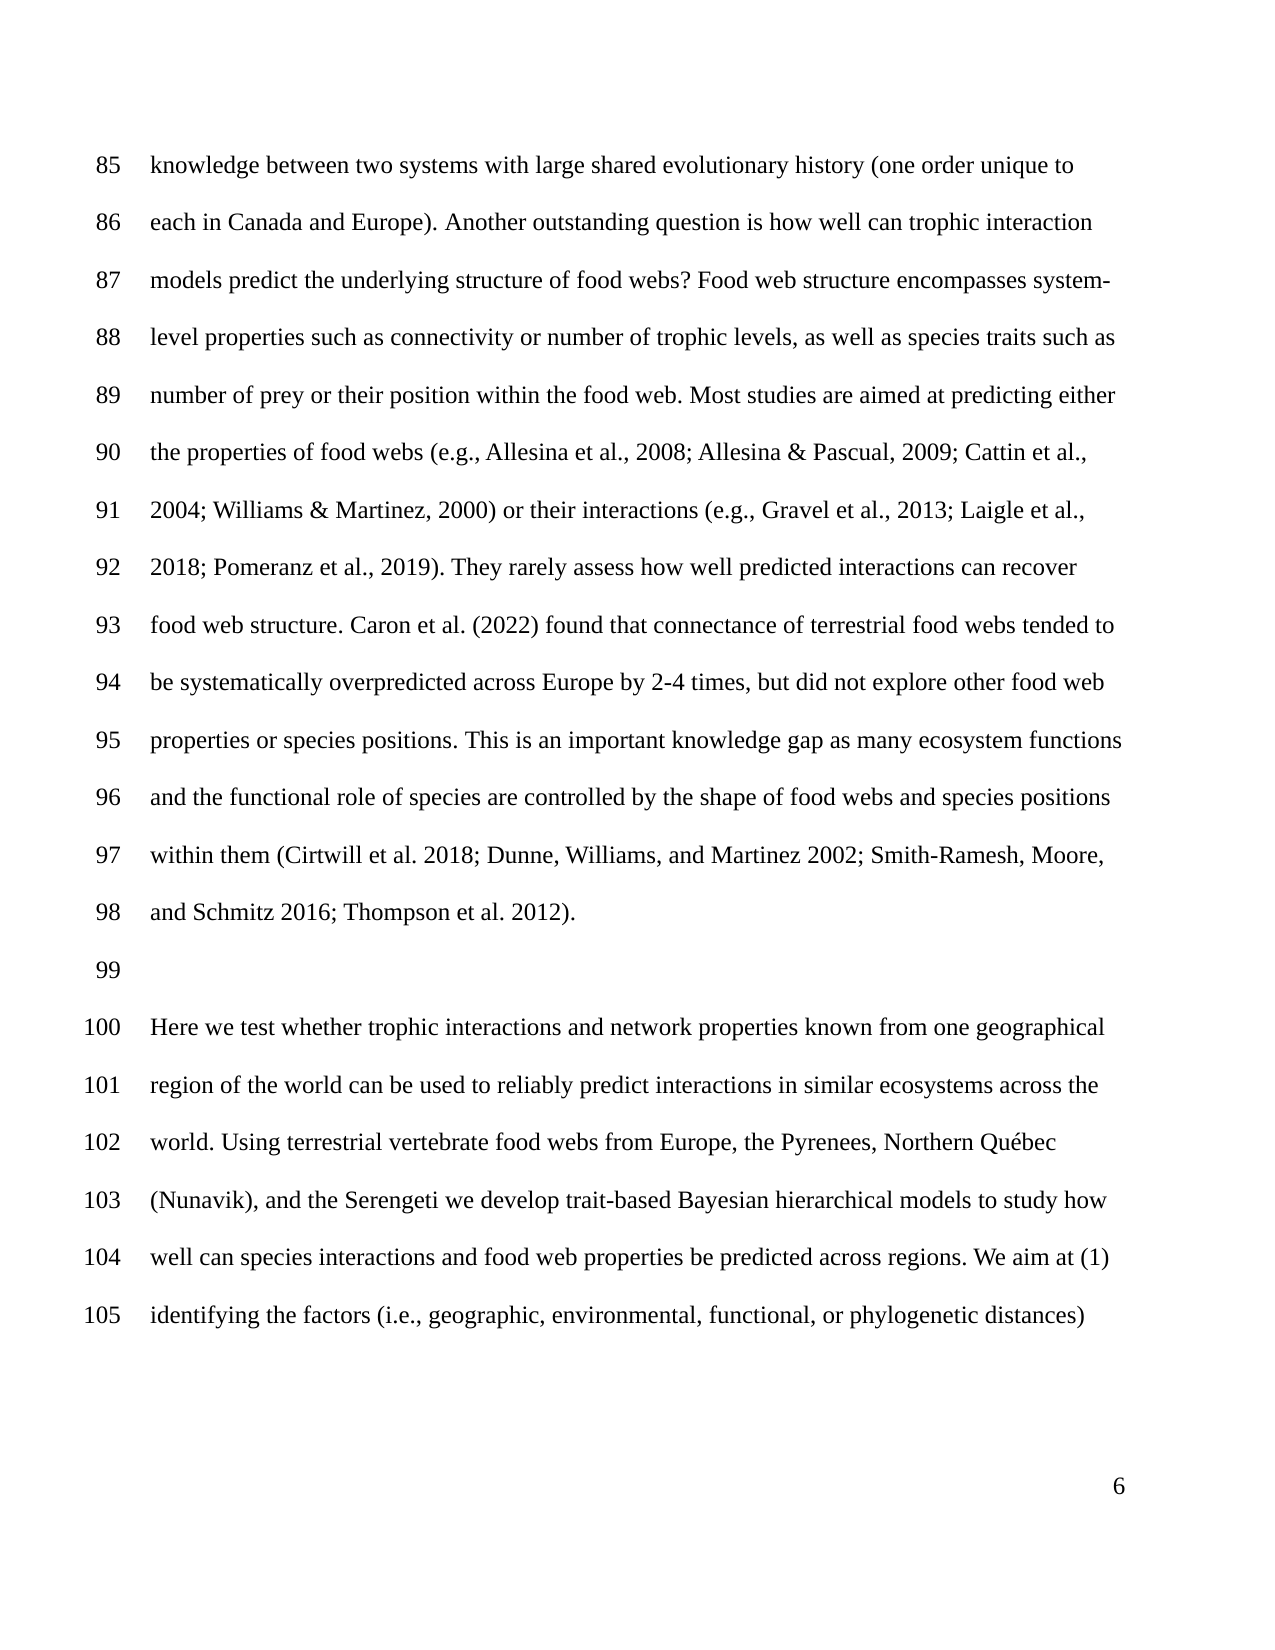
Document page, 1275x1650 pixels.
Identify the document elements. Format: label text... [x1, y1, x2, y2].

text Here we test whether trophic interactions and network properties known from one geographical region of the world can be used to reliably predict interactions in similar ecosystems across the world. Using terrestrial vertebrate food webs from Europe, the Pyrenees, Northern Québec (Nunavik), and the Serengeti we develop trait-based Bayesian hierarchical models to study how well can species interactions and food web properties be predicted across regions. We aim at (1) identifying the factors (i.e., geographic, environmental, functional, or phylogenetic distances) [150, 1012, 1125, 1329]
text knowledge between two systems with large shared evolutionary history (one order unique to each in Canada and Europe). Another outstanding question is how well can trophic interaction models predict the underlying structure of food webs? Food web structure encompasses system-level properties such as connectivity or number of trophic levels, as well as species traits such as number of prey or their position within the food web. Most studies are aimed at predicting either the properties of food webs (e.g., Allesina et al., 2008; Allesina & Pascual, 2009; Cattin et al., 2004; Williams & Martinez, 2000) or their interactions (e.g., Gravel et al., 2013; Laigle et al., 2018; Pomeranz et al., 2019). They rarely assess how well predicted interactions can recover food web structure. Caron et al. (2022) found that connectance of terrestrial food webs tended to be systematically overpredicted across Europe by 2-4 times, but did not explore other food web properties or species positions. This is an important knowledge gap as many ecosystem functions and the functional role of species are controlled by the shape of food webs and species positions within them (Cirtwill et al. 2018; Dunne, Williams, and Martinez 2002; Smith-Ramesh, Moore, and Schmitz 2016; Thompson et al. 2012). [150, 150, 1125, 926]
